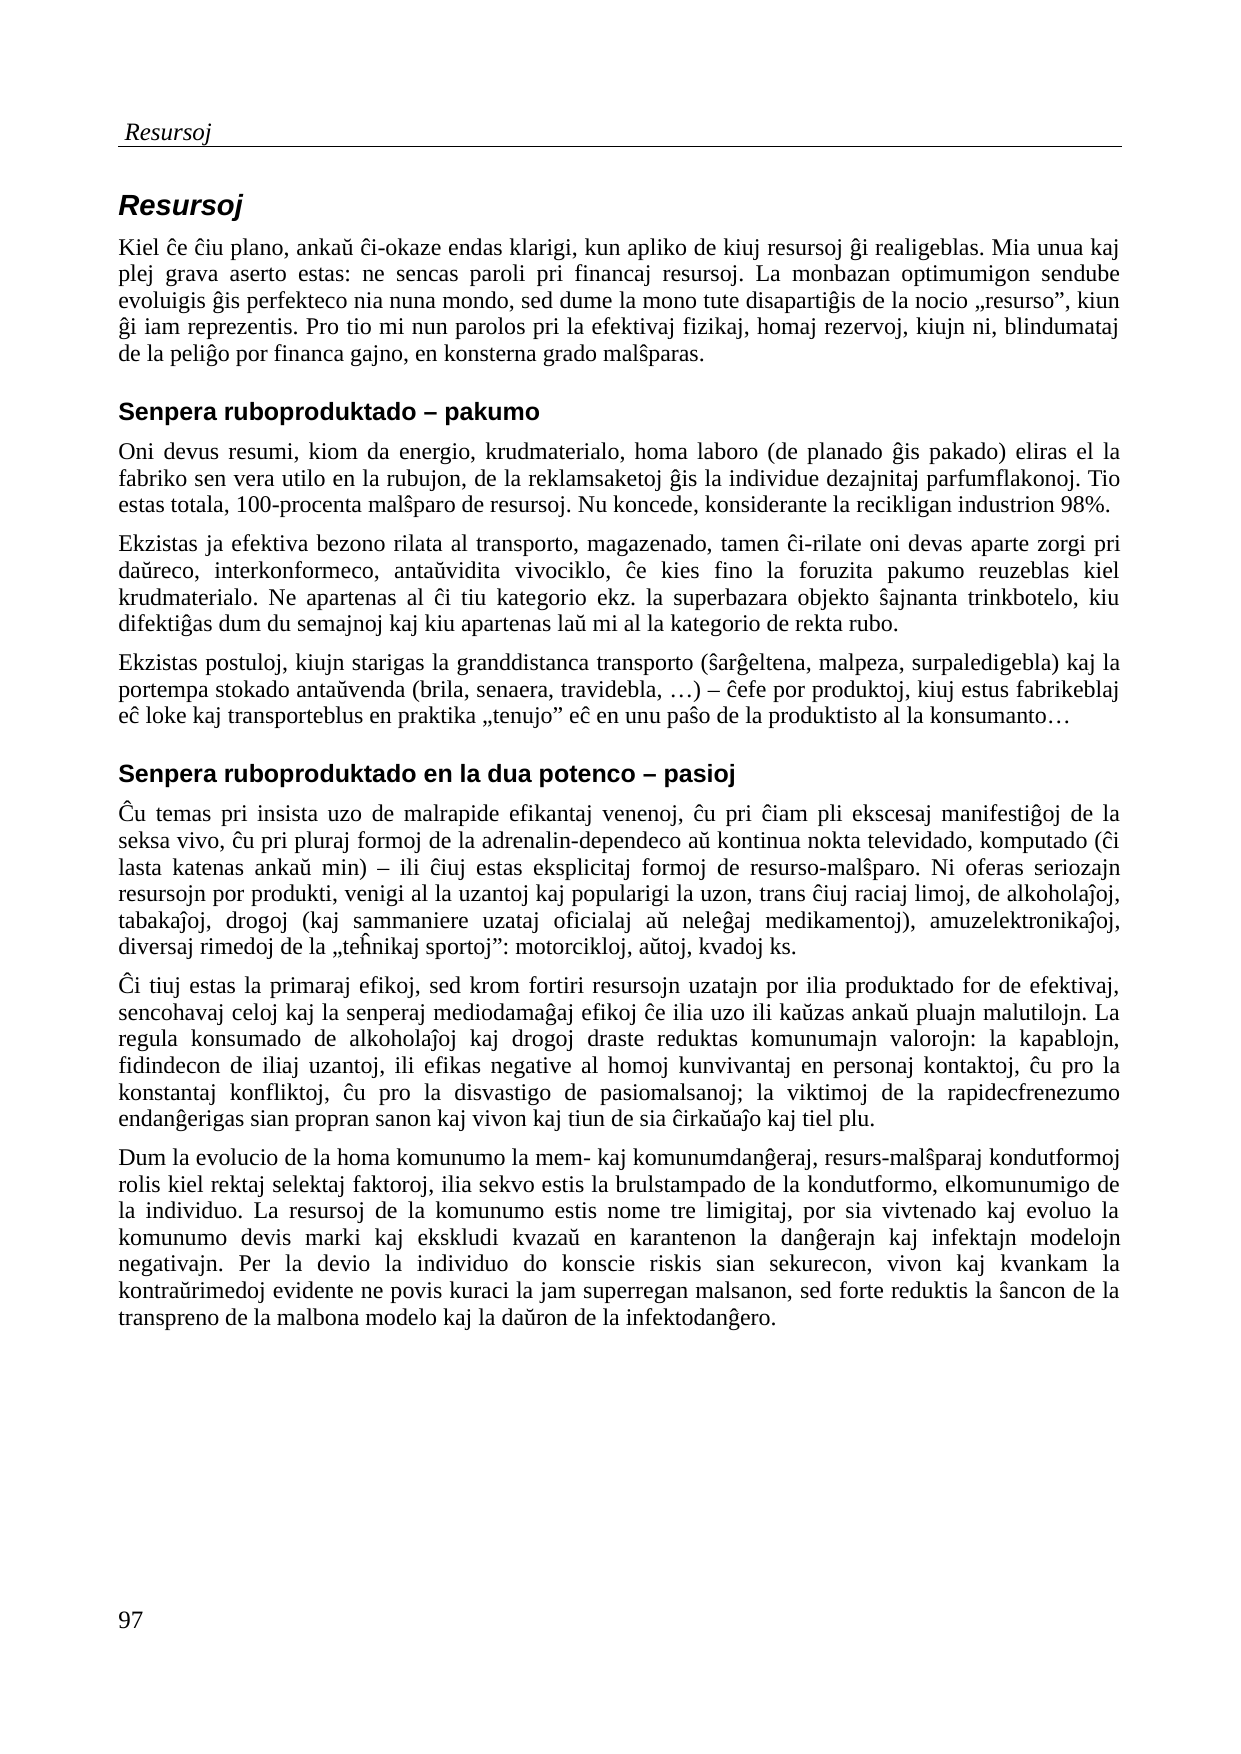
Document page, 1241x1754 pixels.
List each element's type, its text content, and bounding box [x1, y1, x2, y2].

text Oni devus resumi, kiom da energio, krudmaterialo, homa laboro (de planado ĝis pakado) eliras el la fabriko sen vera utilo en la rubujon, de la reklamsaketoj ĝis la individue dezajnitaj parfumflakonoj. Tio estas totala, 100-procenta malŝparo de resursoj. Nu koncede, konsiderante la recikligan industrion 98%. [118, 438, 1122, 518]
text Ĉu temas pri insista uzo de malrapide efikantaj venenoj, ĉu pri ĉiam pli ekscesaj manifestiĝoj de la seksa vivo, ĉu pri pluraj formoj de la adrenalin-dependeco aŭ kontinua nokta televidado, komputado (ĉi lasta katenas ankaŭ min) – ili ĉiuj estas eksplicitaj formoj de resurso-malŝparo. Ni oferas seriozajn resursojn por produkti, venigi al la uzantoj kaj popularigi la uzon, trans ĉiuj raciaj limoj, de alkoholaĵoj, tabakaĵoj, drogoj (kaj sammaniere uzataj oficialaj aŭ neleĝaj medikamentoj), amuzelektronikaĵoj, diversaj rimedoj de la „teĥnikaj sportoj”: motorcikloj, aŭtoj, kvadoj ks. [118, 801, 1122, 960]
text Dum la evolucio de la homa komunumo la mem- kaj komunumdanĝeraj, resurs-malŝparaj kondutformoj rolis kiel rektaj selektaj faktoroj, ilia sekvo estis la brulstampado de la kondutformo, elkomunumigo de la individuo. La resursoj de la komunumo estis nome tre limigitaj, por sia vivtenado kaj evoluo la komunumo devis marki kaj ekskludi kvazaŭ en karantenon la danĝerajn kaj infektajn modelojn negativajn. Per la devio la individuo do konscie riskis sian sekurecon, vivon kaj kvankam la kontraŭrimedoj evidente ne povis kuraci la jam superregan malsanon, sed forte reduktis la ŝancon de la transpreno de la malbona modelo kaj la daŭron de la infektodanĝero. [118, 1144, 1122, 1330]
subtitle Resursoj [118, 189, 1122, 221]
subtitle Senpera ruboproduktado en la dua potenco – pasioj [118, 760, 1122, 788]
subtitle Senpera ruboproduktado – pakumo [118, 398, 1122, 426]
text Ĉi tiuj estas la primaraj efikoj, sed krom fortiri resursojn uzatajn por ilia produktado for de efektivaj, sencohavaj celoj kaj la senperaj mediodamaĝaj efikoj ĉe ilia uzo ili kaŭzas ankaŭ pluajn malutilojn. La regula konsumado de alkoholaĵoj kaj drogoj draste reduktas komunumajn valorojn: la kapablojn, fidindecon de iliaj uzantoj, ili efikas negative al homoj kunvivantaj en personaj kontaktoj, ĉu pro la konstantaj konfliktoj, ĉu pro la disvastigo de pasiomalsanoj; la viktimoj de la rapidecfrenezumo endanĝerigas sian propran sanon kaj vivon kaj tiun de sia ĉirkaŭaĵo kaj tiel plu. [118, 972, 1122, 1132]
text Ekzistas ja efektiva bezono rilata al transporto, magazenado, tamen ĉi-rilate oni devas aparte zorgi pri daŭreco, interkonformeco, antaŭvidita vivociklo, ĉe kies fino la foruzita pakumo reuzeblas kiel krudmaterialo. Ne apartenas al ĉi tiu kategorio ekz. la superbazara objekto ŝajnanta trinkbotelo, kiu difektiĝas dum du semajnoj kaj kiu apartenas laŭ mi al la kategorio de rekta rubo. [118, 530, 1122, 637]
text Ekzistas postuloj, kiujn starigas la granddistanca transporto (ŝarĝeltena, malpeza, surpaledigebla) kaj la portempa stokado antaŭvenda (brila, senaera, travidebla, …) – ĉefe por produktoj, kiuj estus fabrikeblaj eĉ loke kaj transporteblus en praktika „tenujo” eĉ en unu paŝo de la produktisto al la konsumanto… [118, 649, 1122, 729]
text Kiel ĉe ĉiu plano, ankaŭ ĉi-okaze endas klarigi, kun apliko de kiuj resursoj ĝi realigeblas. Mia unua kaj plej grava aserto estas: ne sencas paroli pri financaj resursoj. La monbazan optimumigon sendube evoluigis ĝis perfekteco nia nuna mondo, sed dume la mono tute disapartiĝis de la nocio „resurso”, kiun ĝi iam reprezentis. Pro tio mi nun parolos pri la efektivaj fizikaj, homaj rezervoj, kiujn ni, blindumataj de la peliĝo por financa gajno, en konsterna grado malŝparas. [118, 234, 1122, 367]
